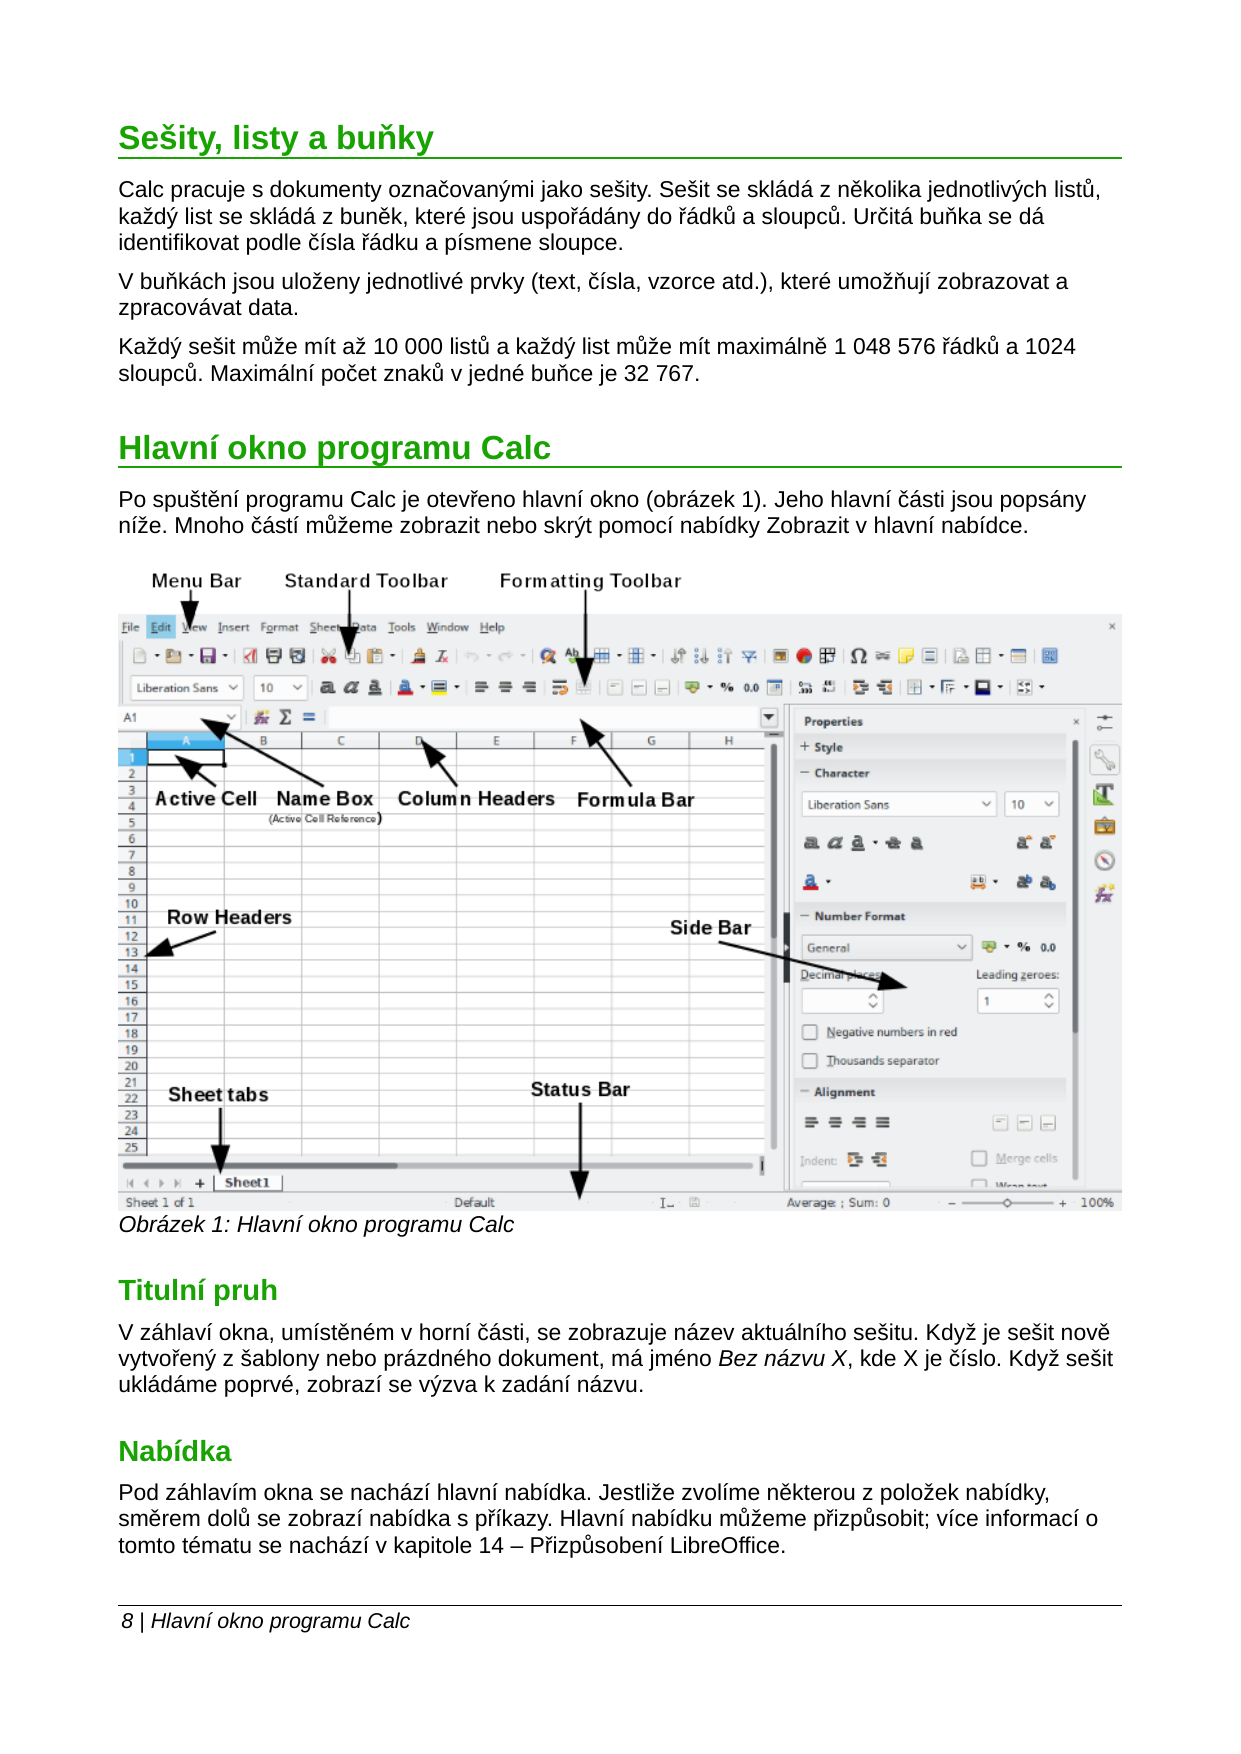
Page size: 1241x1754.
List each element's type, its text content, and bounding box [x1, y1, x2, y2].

text Pod záhlavím okna se nachází hlavní nabídka. Jestliže zvolíme některou z položek nabídky, směrem dolů se zobrazí nabídka s příkazy. Hlavní nabídku můžeme přizpůsobit; více informací o tomto tématu se nachází v kapitole 14 – Přizpůsobení LibreOffice. [118, 1479, 1122, 1558]
subtitle Hlavní okno programu Calc [118, 428, 1122, 466]
text V záhlaví okna, umístěném v horní části, se zobrazuje název aktuálního sešitu. Když je sešit nově vytvořený z šablony nebo prázdného dokument, má jméno Bez názvu X, kde X je číslo. Když sešit ukládáme poprvé, zobrazí se výzva k zadání názvu. [118, 1318, 1122, 1397]
subtitle Titulní pruh [118, 1273, 1122, 1307]
text Každý sešit může mít až 10 000 listů a každý list může mít maximálně 1 048 576 řádků a 1024 sloupců. Maximální počet znaků v jedné buňce je 32 767. [118, 333, 1122, 386]
text Po spuštění programu Calc je otevřeno hlavní okno (obrázek 1). Jeho hlavní části jsou popsány níže. Mnoho částí můžeme zobrazit nebo skrýt pomocí nabídky Zobrazit v hlavní nabídce. [118, 486, 1122, 539]
text Obrázek 1: Hlavní okno programu Calc [118, 1211, 1122, 1237]
text Calc pracuje s dokumenty označovanými jako sešity. Sešit se skládá z několika jednotlivých listů, každý list se skládá z buněk, které jsou uspořádány do řádků a sloupců. Určitá buňka se dá identifikovat podle čísla řádku a písmene sloupce. [118, 176, 1122, 255]
subtitle Nabídka [118, 1434, 1122, 1467]
text V buňkách jsou uloženy jednotlivé prvky (text, čísla, vzorce atd.), které umožňují zobrazovat a zpracovávat data. [118, 268, 1122, 321]
picture [118, 563, 1123, 1211]
subtitle Sešity, listy a buňky [118, 118, 1122, 157]
